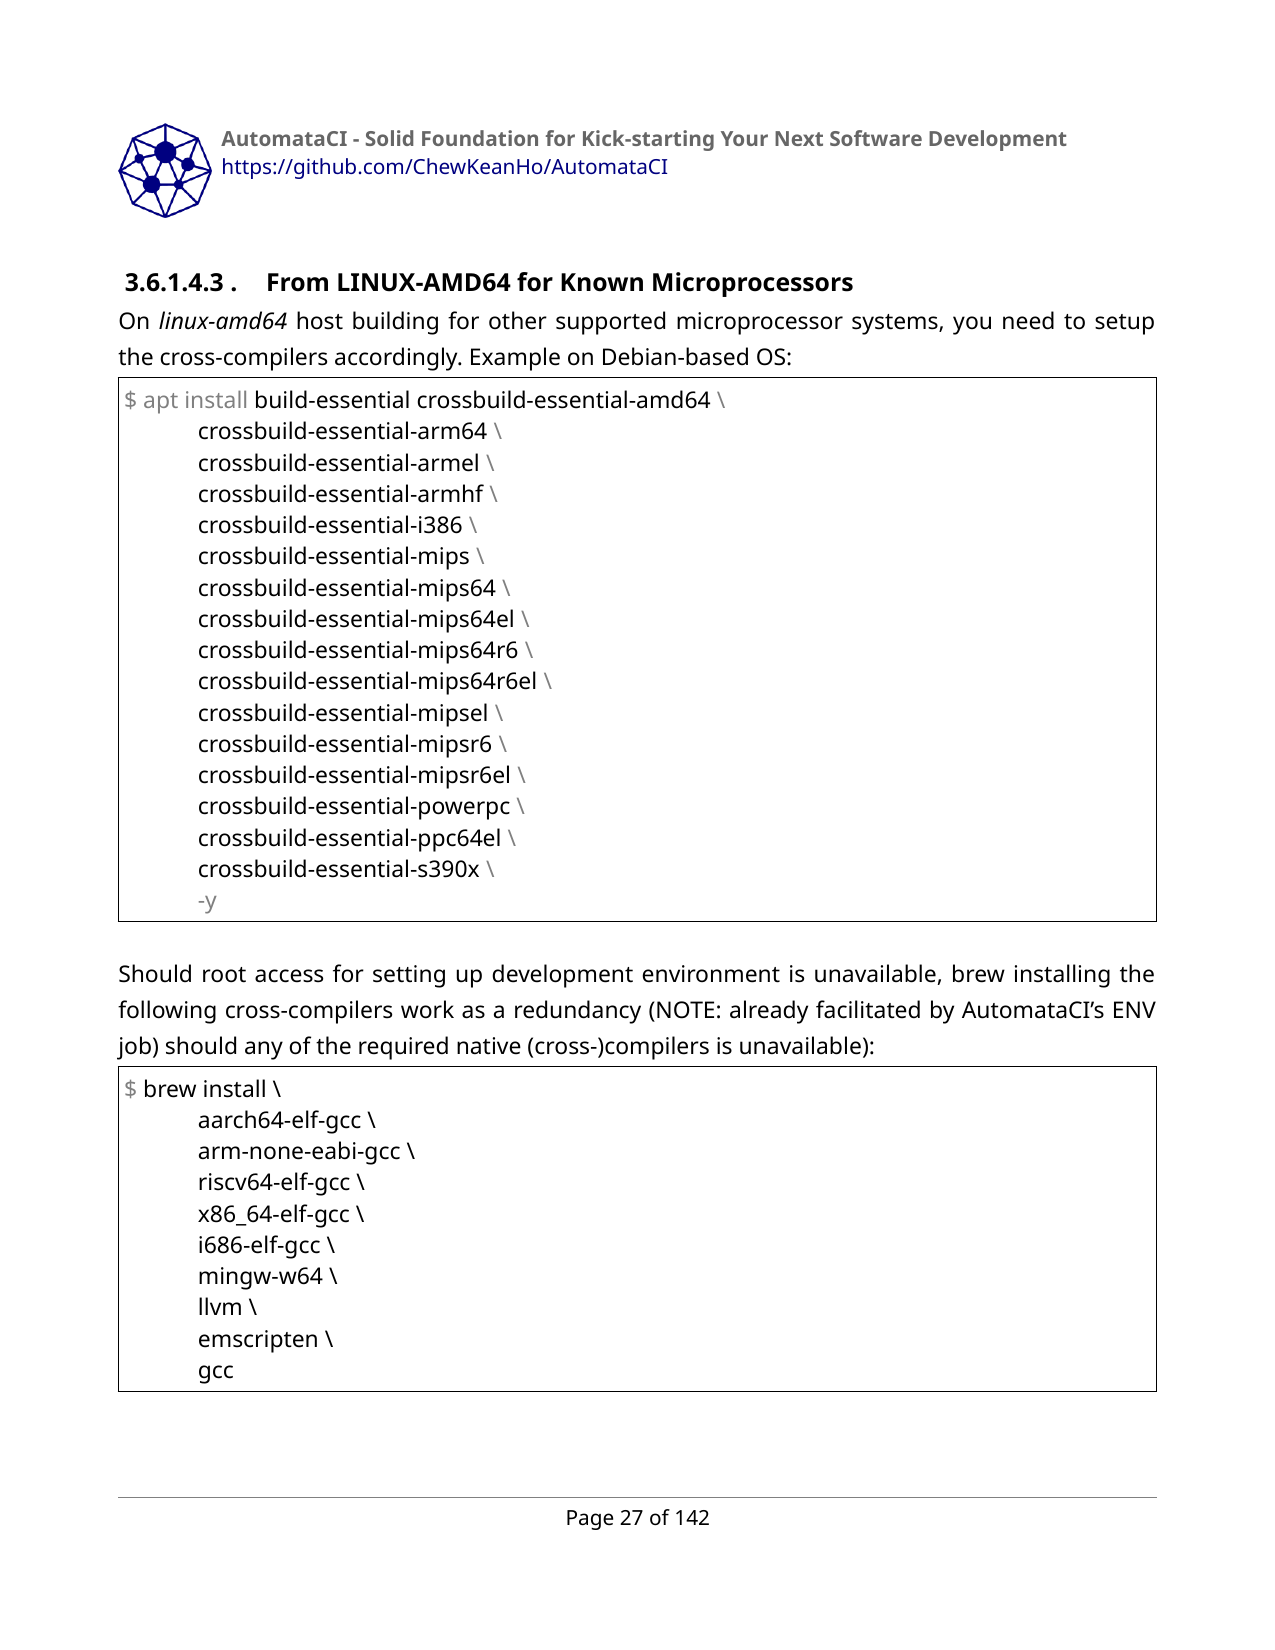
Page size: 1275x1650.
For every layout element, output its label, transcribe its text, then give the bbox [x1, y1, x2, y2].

picture [118, 123, 212, 218]
text On linux-amd64 host building for other supported microprocessor systems, you need to setup the cross-compilers accordingly. Example on Debian-based OS: [118, 305, 1157, 372]
table_header $ brew install \ aarch64-elf-gcc \ arm-none-eabi-gcc \ riscv64-elf-gcc \ x86_64-elf-gcc \ i686-elf-gcc \ mingw-w64 \ llvm \ emscripten \ gcc [119, 1067, 1156, 1391]
subtitle From LINUX-AMD64 for Known Microprocessors [118, 265, 1157, 299]
text Should root access for setting up development environment is unavailable, brew installing the following cross-compilers work as a redundancy (NOTE: already facilitated by AutomataCI’s ENV job) should any of the required native (cross-)compilers is unavailable): [118, 958, 1157, 1061]
table_header $ apt install build-essential crossbuild-essential-amd64 \ crossbuild-essential-arm64 \ crossbuild-essential-armel \ crossbuild-essential-armhf \ crossbuild-essential-i386 \ crossbuild-essential-mips \ crossbuild-essential-mips64 \ crossbuild-essential-mips64el \ crossbuild-essential-mips64r6 \ crossbuild-essential-mips64r6el \ crossbuild-essential-mipsel \ crossbuild-essential-mipsr6 \ crossbuild-essential-mipsr6el \ crossbuild-essential-powerpc \ crossbuild-essential-ppc64el \ crossbuild-essential-s390x \ -y [119, 378, 1156, 921]
